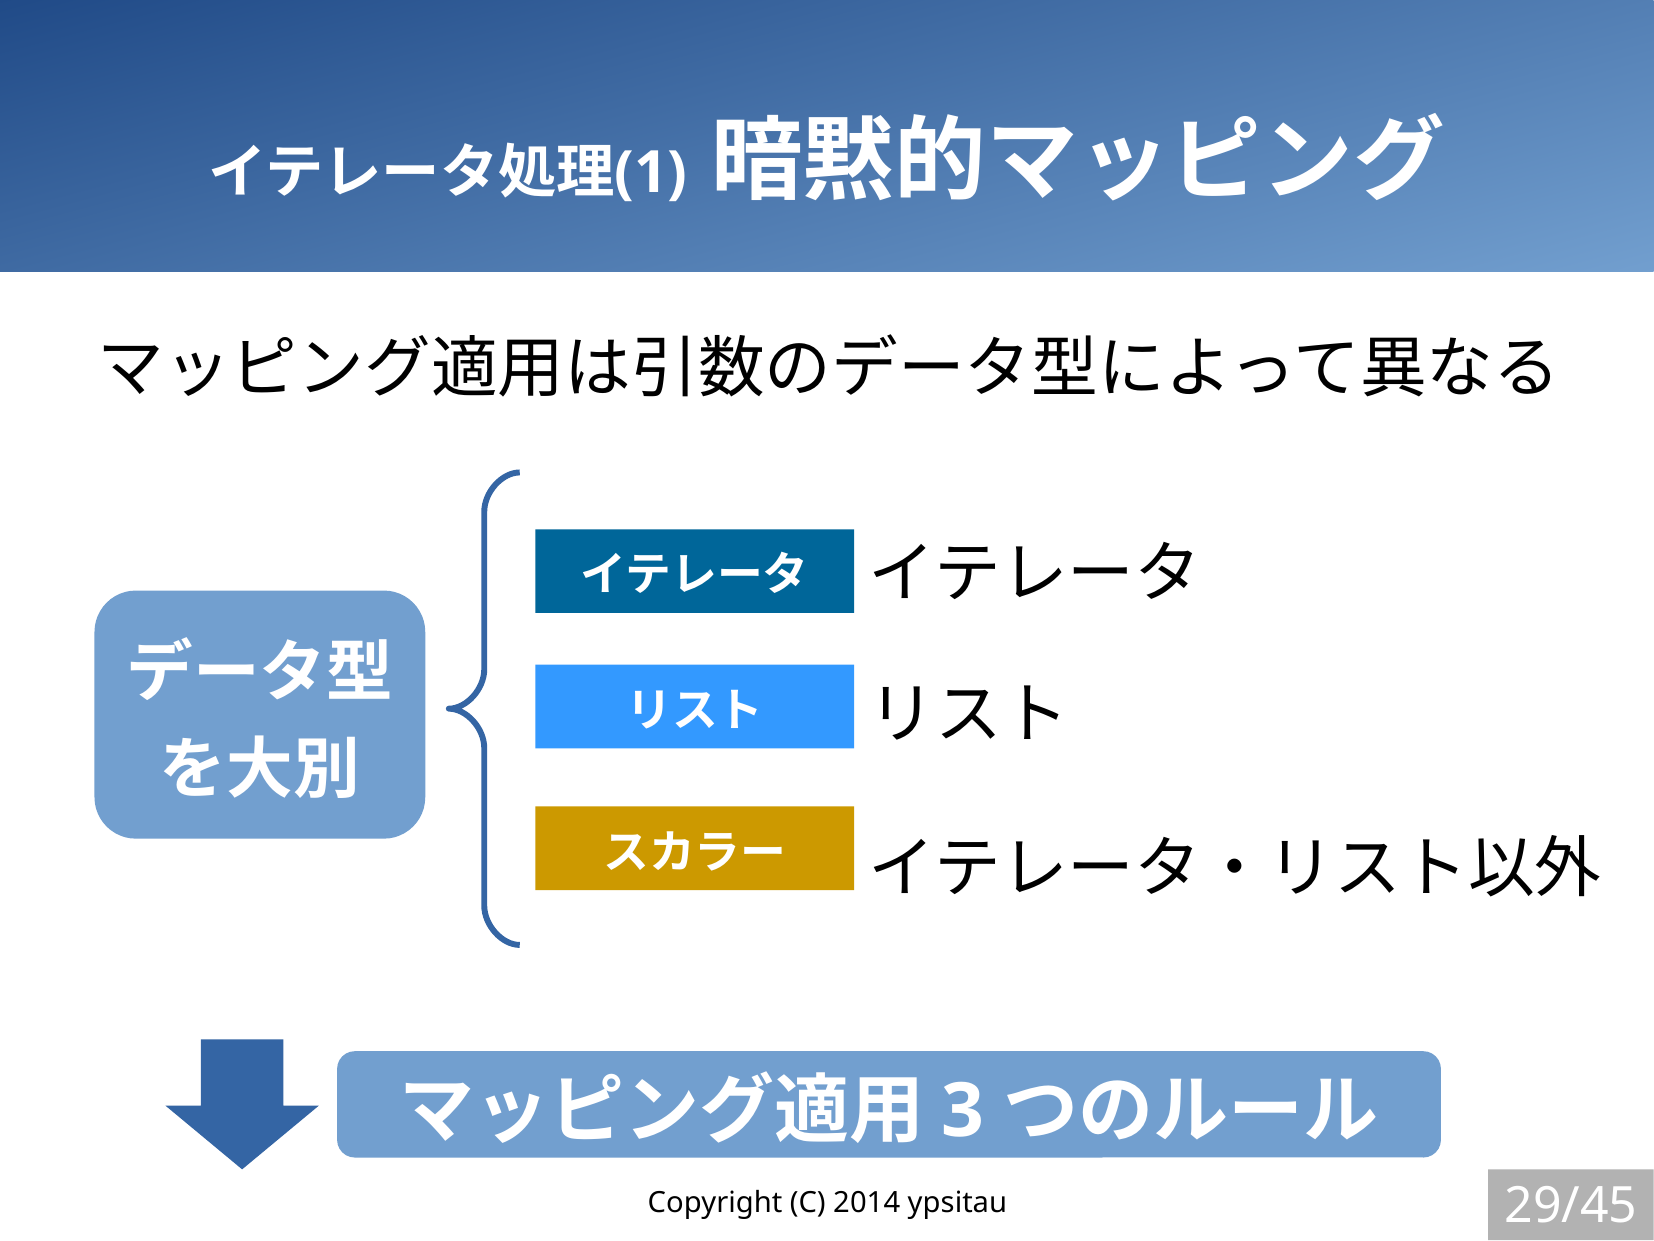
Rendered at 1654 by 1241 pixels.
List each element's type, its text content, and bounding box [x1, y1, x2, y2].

title イテレータ処理(1) 暗黙的マッピング [82, 49, 1571, 257]
text_box イテレータ [535, 529, 854, 613]
text_box データ型 を大別 [94, 590, 426, 839]
text_box イテレータ・リスト以外 [854, 806, 1619, 922]
text_box イテレータ [854, 511, 1218, 626]
text_box リスト [535, 664, 854, 749]
text_box [165, 1039, 319, 1170]
text_box リスト [854, 652, 1085, 768]
text_box マッピング適用は引数のデータ型によって異なる [82, 307, 1581, 422]
text_box マッピング適用 3 つのルール [337, 1051, 1441, 1158]
text_box スカラー [535, 806, 854, 891]
